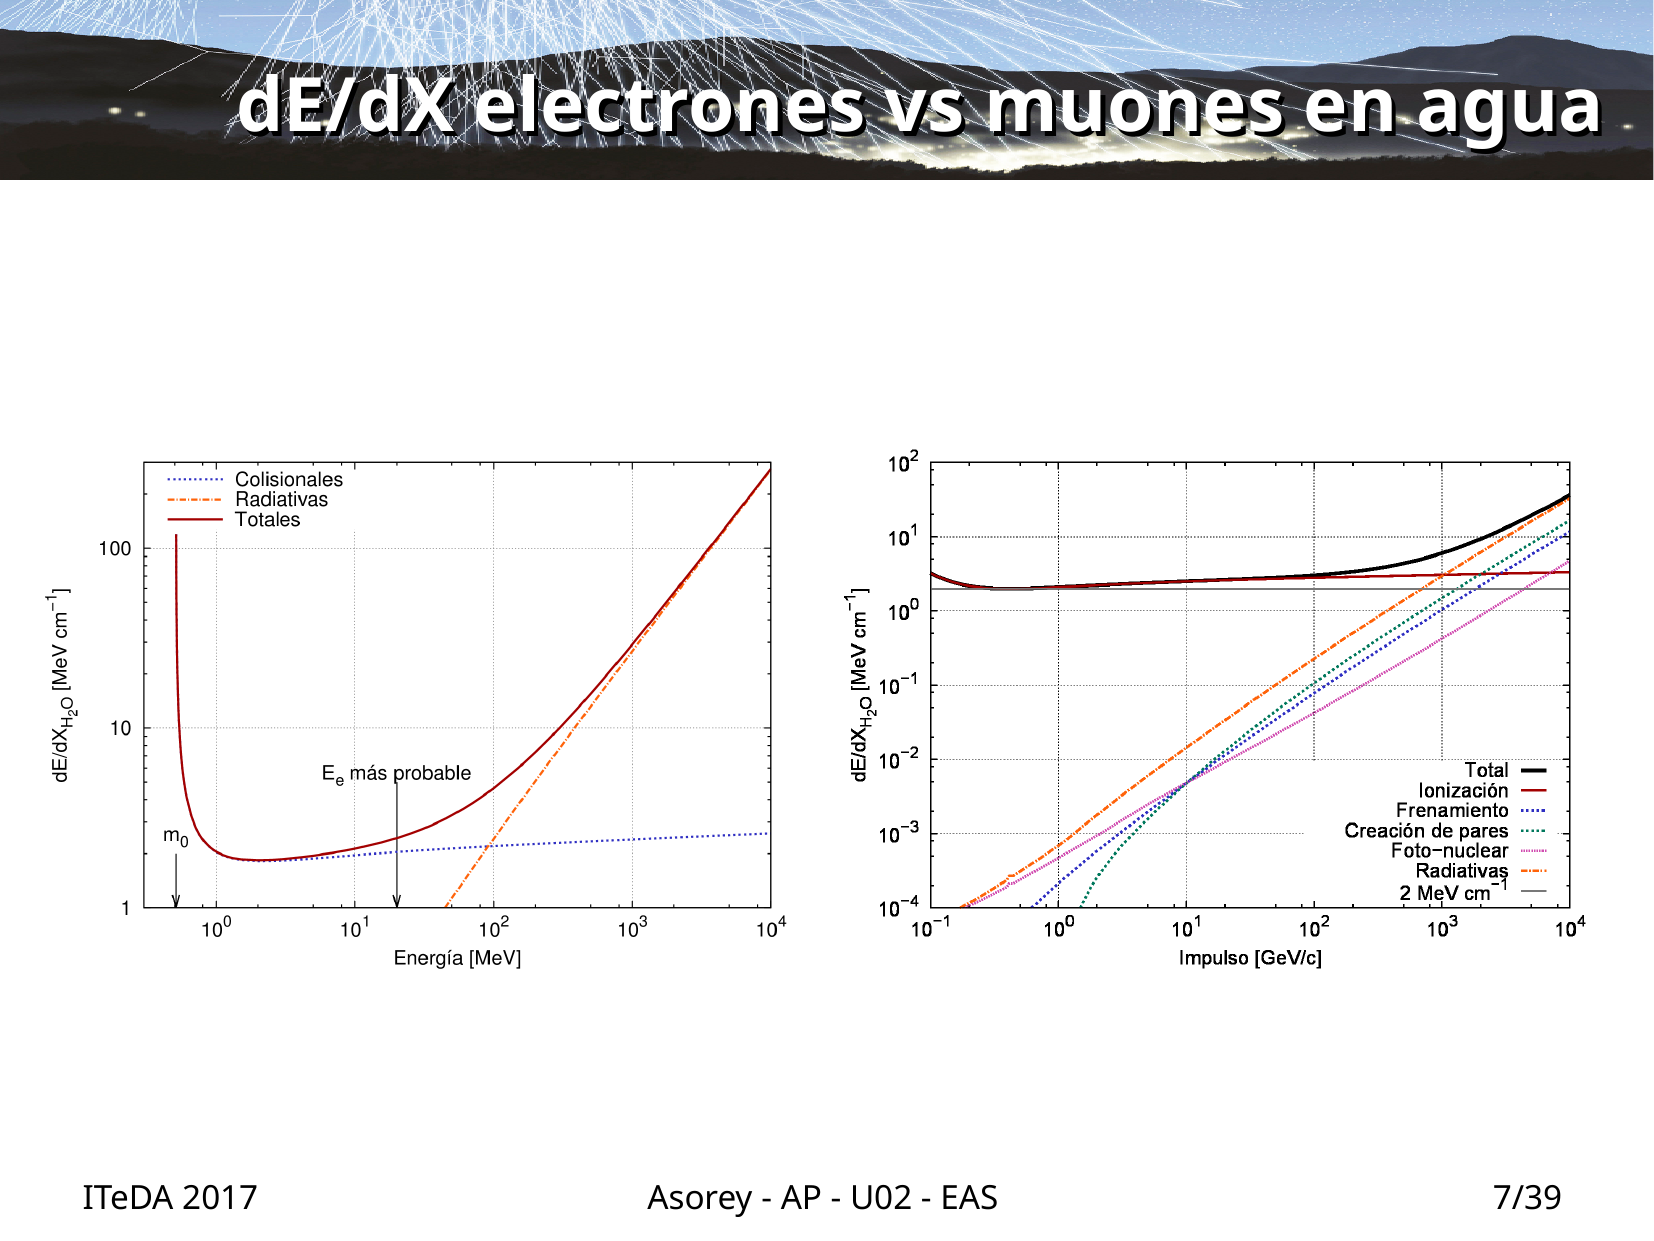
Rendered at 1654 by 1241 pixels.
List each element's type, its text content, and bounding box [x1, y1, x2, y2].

picture [844, 438, 1606, 972]
picture [45, 438, 807, 972]
picture [0, 0, 1654, 180]
title dE/dX electrones vs muones en agua [45, 15, 1606, 191]
